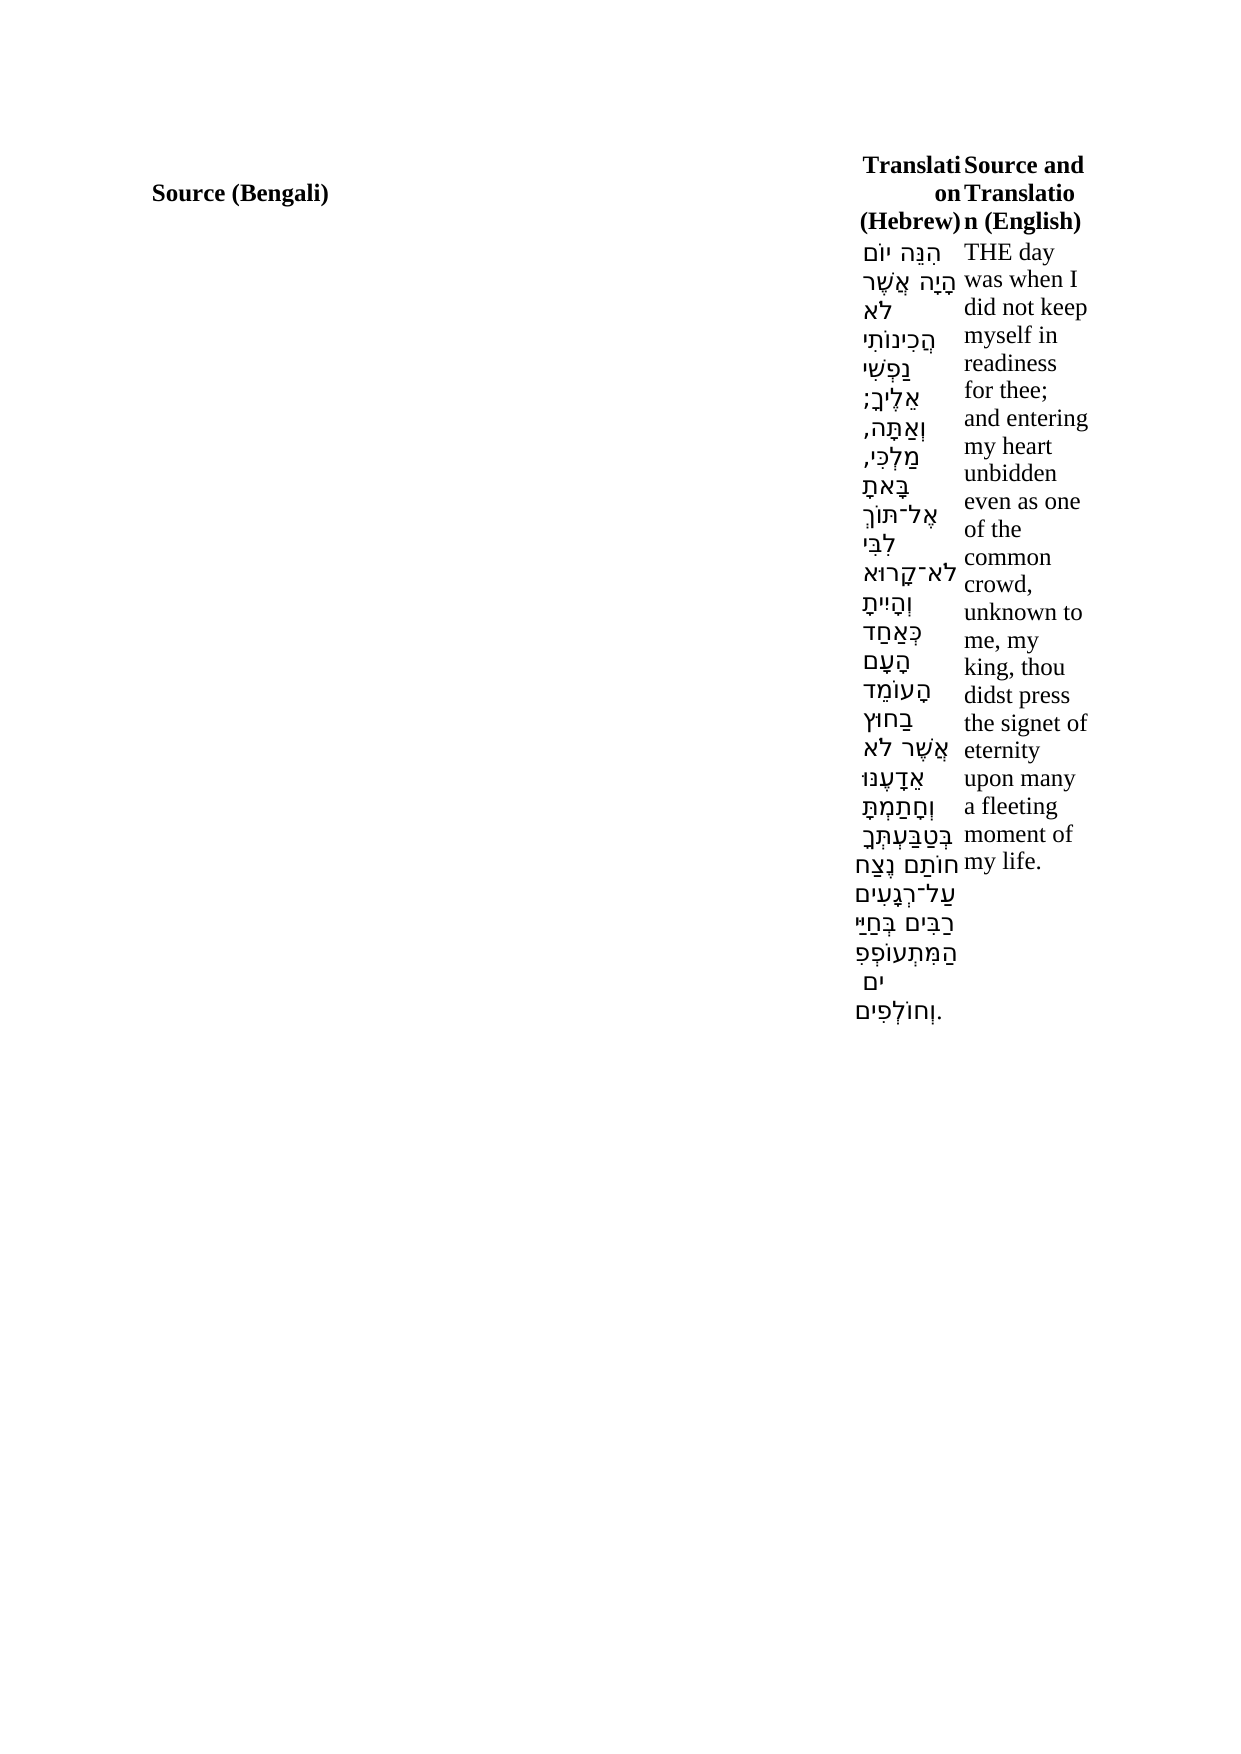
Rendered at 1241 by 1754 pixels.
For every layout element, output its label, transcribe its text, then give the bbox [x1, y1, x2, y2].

table_header Source and Translation (English) [962, 150, 1090, 236]
table_cell THE day was when I did not keep myself in readiness for thee; and entering my heart unbidden even as one of the common crowd, unknown to me, my king, thou didst press the signet of eternity upon many a fleeting moment of my life. [962, 236, 1090, 1027]
table_header Translation (Hebrew) [853, 150, 962, 236]
table_cell [150, 236, 852, 1027]
table_header Source (Bengali) [150, 150, 852, 236]
table_cell הִנֵּה יוֹם הָיָה אֲשֶׁר לֹא הֲכִינוֹתִי נַפְשִׁי אֵלֶיךָ; וְאַתָּה, מַלְכִּי, בָּאתָ אֶל־תּוֹךְ לִבִּי לֹא־קָרוּא וְהָיִיתָ כְּאַחַד הָעָם הָעוֹמֵד בַחוּץ אֲשֶׁר לֹא אֵדָעֶנּוּ וְחָתַמְתָּ בְּטַבַּעְתְּךָ חוֹתַם נֶצַח עַל־רְגָעִים רַבִּים בְּחַיַּי הַמִּתְעוֹפְפִים וְחוֹלְפִים. [853, 236, 962, 1027]
